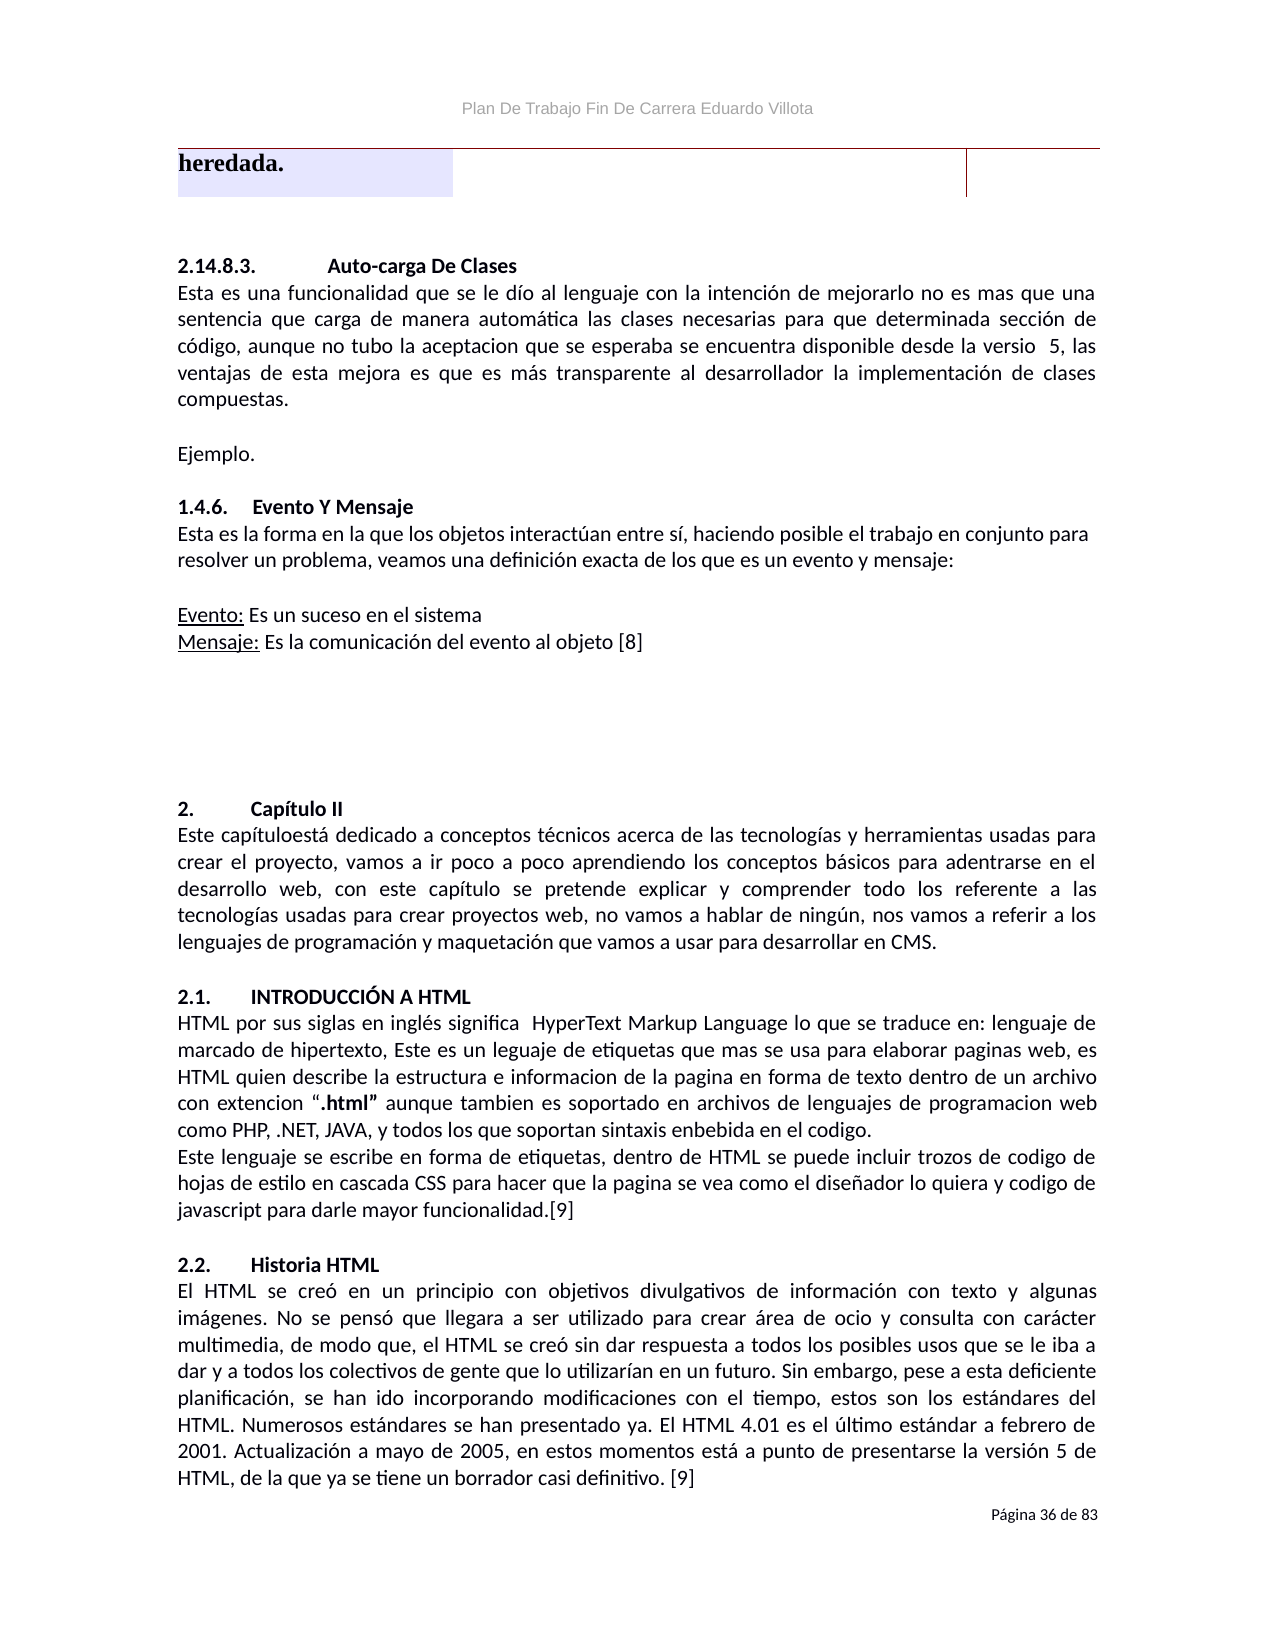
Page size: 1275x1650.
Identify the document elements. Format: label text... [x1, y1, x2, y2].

table_cell [609, 149, 737, 197]
text Este capítuloestá dedicado a conceptos técnicos acerca de las tecnologías y herramientas usadas para crear el proyecto, vamos a ir poco a poco aprendiendo los conceptos básicos para adentrarse en el desarrollo web, con este capítulo se pretende explicar y comprender todo los referente a las tecnologías usadas para crear proyectos web, no vamos a hablar de ningún, nos vamos a referir a los lenguajes de programación y maquetación que vamos a usar para desarrollar en CMS. [177, 821, 1098, 955]
text Este lenguaje se escribe en forma de etiquetas, dentro de HTML se puede incluir trozos de codigo de hojas de estilo en cascada CSS para hacer que la pagina se vea como el diseñador lo quiera y codigo de javascript para darle mayor funcionalidad.[9] [177, 1143, 1098, 1223]
table_cell [967, 149, 1100, 197]
text 2.14.8.3. Auto-carga De Clases [177, 252, 1098, 279]
table_cell [738, 149, 834, 197]
text Evento: Es un suceso en el sistema [177, 601, 1098, 628]
table_cell [834, 149, 966, 197]
table_cell [453, 149, 609, 197]
list Historia HTML [177, 1251, 1098, 1277]
text Esta es la forma en la que los objetos interactúan entre sí, haciendo posible el trabajo en conjunto para resolver un problema, veamos una definición exacta de los que es un evento y mensaje: [177, 520, 1098, 573]
text Mensaje: Es la comunicación del evento al objeto [8] [177, 628, 1098, 655]
text Ejemplo. [177, 440, 1098, 467]
text El HTML se creó en un principio con objetivos divulgativos de información con texto y algunas imágenes. No se pensó que llegara a ser utilizado para crear área de ocio y consulta con carácter multimedia, de modo que, el HTML se creó sin dar respuesta a todos los posibles usos que se le iba a dar y a todos los colectivos de gente que lo utilizarían en un futuro. Sin embargo, pese a esta deficiente planificación, se han ido incorporando modificaciones con el tiempo, estos son los estándares del HTML. Numerosos estándares se han presentado ya. El HTML 4.01 es el último estándar a febrero de 2001. Actualización a mayo de 2005, en estos momentos está a punto de presentarse la versión 5 de HTML, de la que ya se tiene un borrador casi definitivo. [9] [177, 1277, 1098, 1491]
table_cell heredada. [178, 149, 453, 197]
text HTML por sus siglas en inglés significa HyperText Markup Language lo que se traduce en: lenguaje de marcado de hipertexto, Este es un leguaje de etiquetas que mas se usa para elaborar paginas web, es HTML quien describe la estructura e informacion de la pagina en forma de texto dentro de un archivo con extencion “.html” aunque tambien es soportado en archivos de lenguajes de programacion web como PHP, .NET, JAVA, y todos los que soportan sintaxis enbebida en el codigo. [177, 1009, 1098, 1143]
list INTRODUCCIÓN A HTML [177, 983, 1098, 1009]
list Capítulo II [177, 795, 1098, 821]
text 1.4.6. Evento Y Mensaje [177, 493, 1098, 520]
text Esta es una funcionalidad que se le dío al lenguaje con la intención de mejorarlo no es mas que una sentencia que carga de manera automática las clases necesarias para que determinada sección de código, aunque no tubo la aceptacion que se esperaba se encuentra disponible desde la versio 5, las ventajas de esta mejora es que es más transparente al desarrollador la implementación de clases compuestas. [177, 279, 1098, 412]
